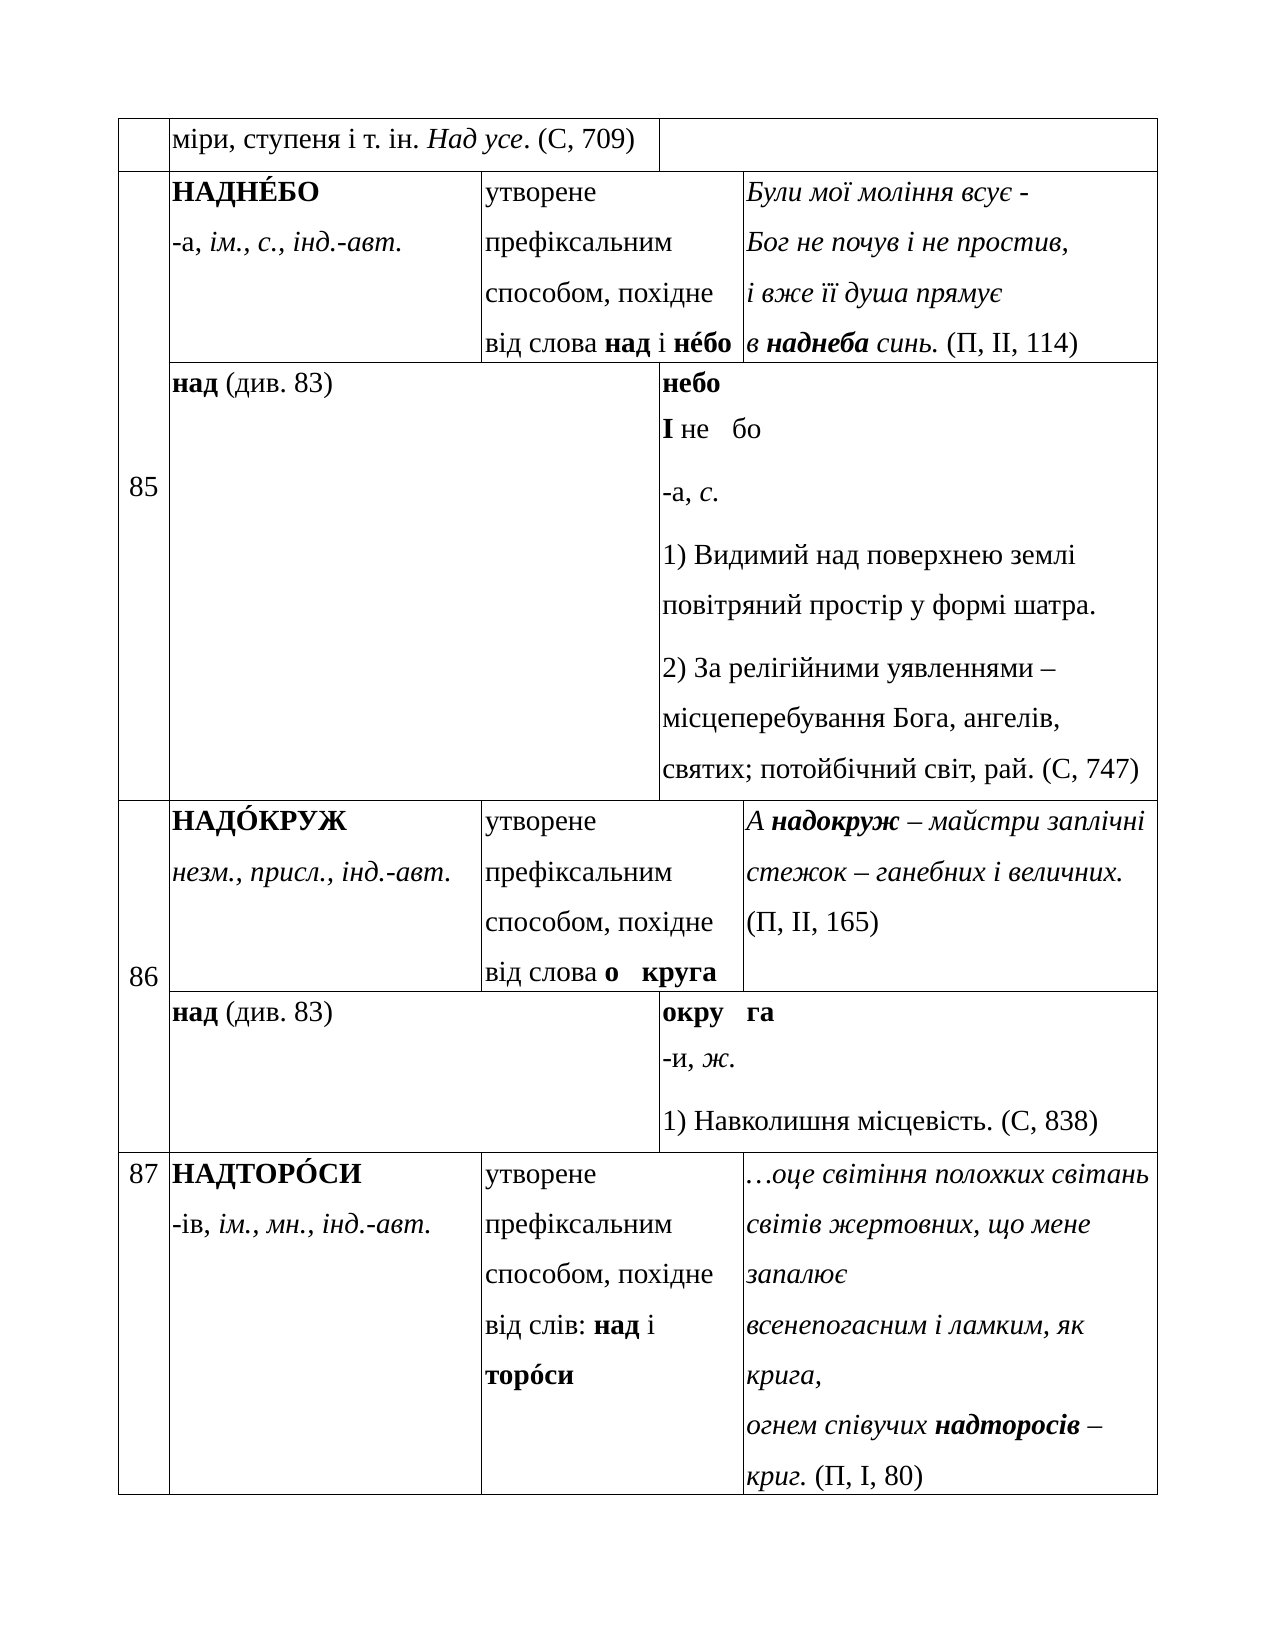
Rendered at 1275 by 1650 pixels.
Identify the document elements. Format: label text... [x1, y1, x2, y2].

table_cell над (див. 83) [170, 992, 659, 1152]
table_cell Були мої моління всує - Бог не почув і не простив, і вже її душа прямує в наднеба синь. (П, ІІ, 114) [744, 172, 1157, 362]
table_cell 85 [119, 172, 169, 800]
table_cell Наднéбо -а, ім., с., інд.-авт. [170, 172, 481, 362]
table_cell небо I небо -а, с. 1) Видимий над поверхнею землі повітряний простір у формі шатра. 2) За релігійними уявленнями – місцеперебування Бога, ангелів, святих; потойбічний світ, рай. (С, 747) [660, 363, 1157, 800]
table_cell над (див. 83) [170, 363, 659, 800]
table_cell утворене префіксальним способом, похідне від слова округа [482, 801, 743, 991]
table_cell 86 [119, 801, 169, 1152]
table_cell утворене префіксальним способом, похідне від слова над і нéбо [482, 172, 743, 362]
table_cell [119, 119, 169, 171]
table_cell …оце світіння полохких світань світів жертовних, що мене запалює всенепогасним і ламким, як крига, огнем співучих надторосів – криг. (П, І, 80) [744, 1153, 1157, 1494]
table_cell НадÓкруж незм., присл., інд.-авт. [170, 801, 481, 991]
table_cell Надторóси -ів, ім., мн., інд.-авт. [170, 1153, 481, 1494]
table_cell 87 [119, 1153, 169, 1494]
table_cell [660, 119, 1157, 171]
table_cell міри, ступеня і т. ін. Над усе. (С, 709) [170, 119, 659, 171]
table_cell округа -и, ж. 1) Навколишня місцевість. (С, 838) [660, 992, 1157, 1152]
table_cell А надокруж – майстри заплічні стежок – ганебних і величних. (П, ІІ, 165) [744, 801, 1157, 991]
table_cell утворене префіксальним способом, похідне від слів: над і торóси [482, 1153, 743, 1494]
